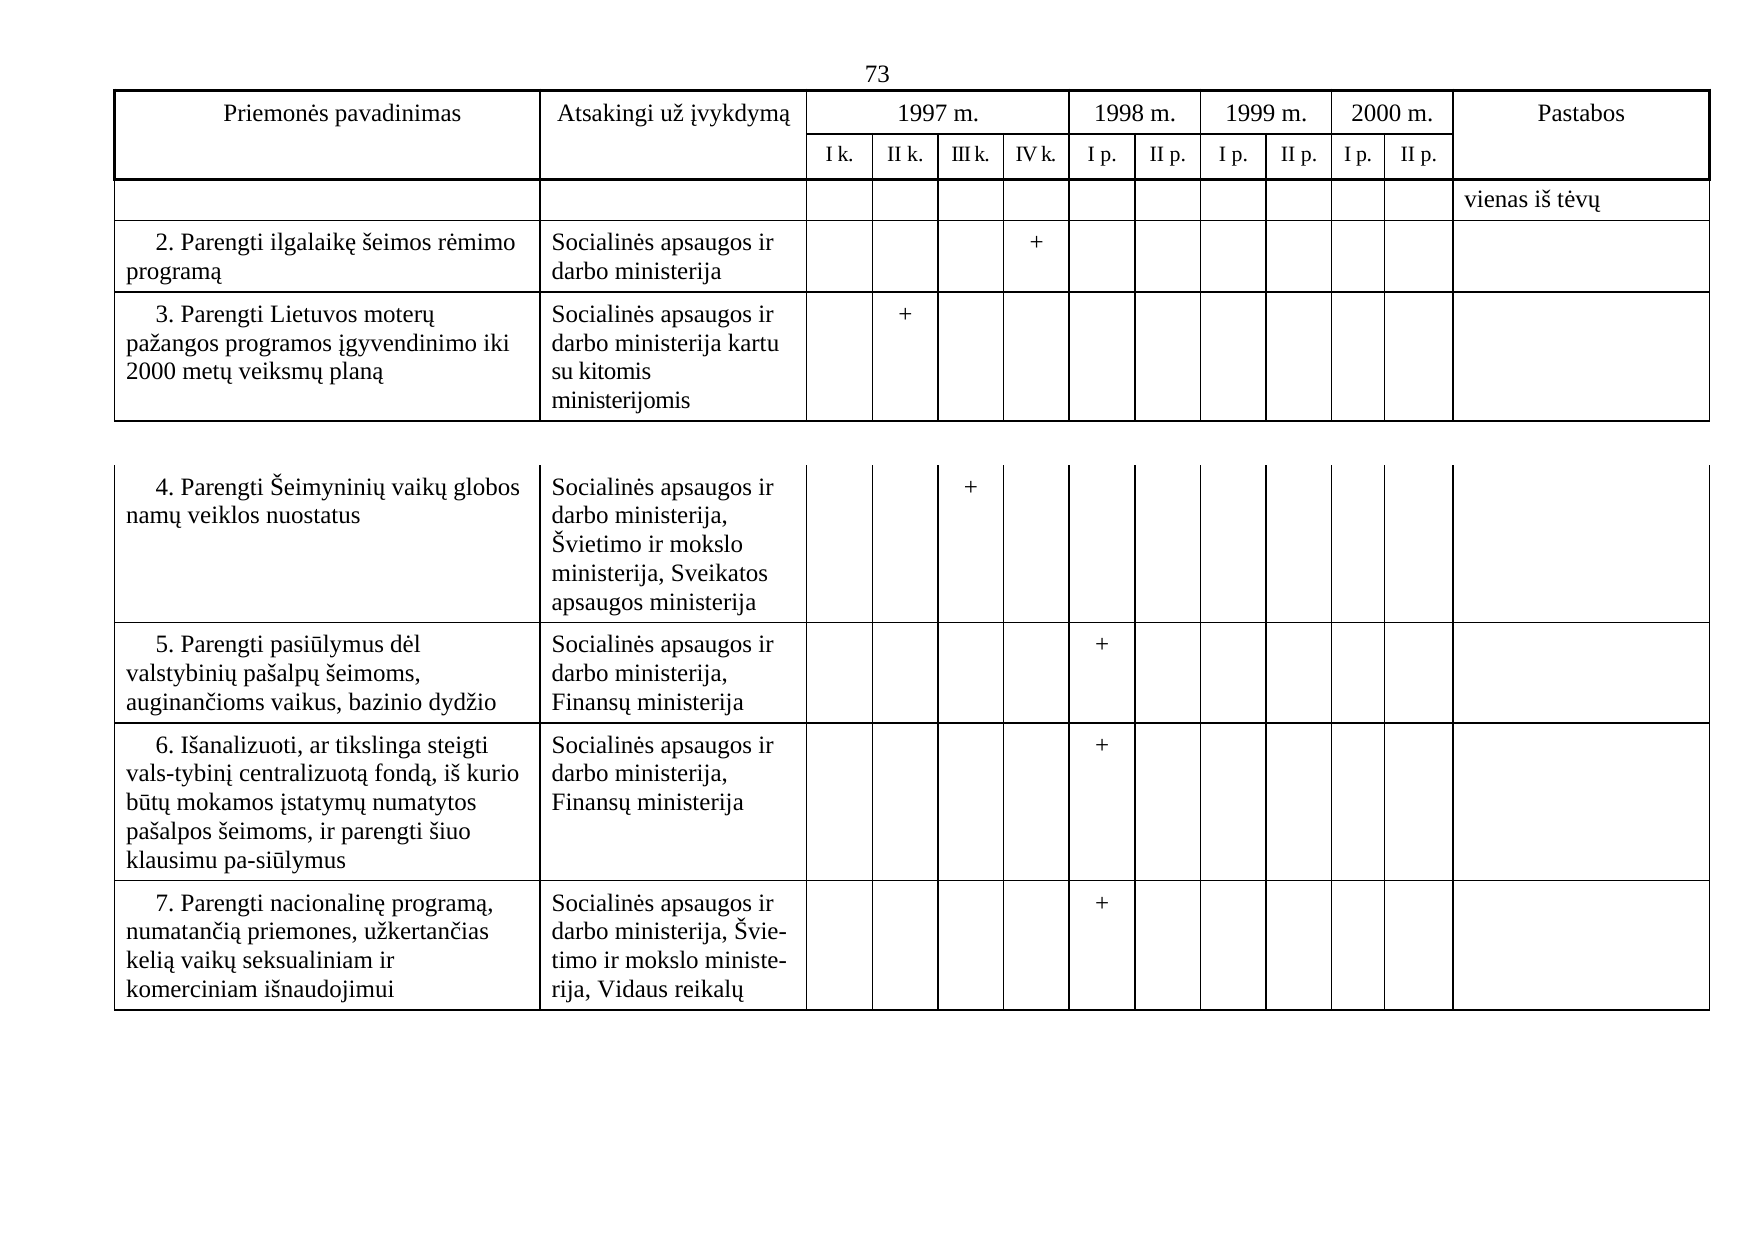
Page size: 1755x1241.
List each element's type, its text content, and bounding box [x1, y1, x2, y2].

table_cell [807, 422, 872, 465]
table_cell [1332, 181, 1384, 219]
table_cell 7. Parengti nacionalinę programą, numatančią priemones, užkertančias kelią vaikų seksualiniam ir komerciniam išnaudojimui [115, 881, 539, 1009]
table_cell [1385, 465, 1452, 622]
table_cell [1454, 465, 1709, 622]
table_cell [1332, 881, 1384, 1009]
table_cell [1201, 881, 1265, 1009]
table_cell [807, 221, 872, 291]
table_cell + [1004, 221, 1068, 291]
table_cell [939, 293, 1003, 420]
table_cell [1454, 221, 1709, 291]
table_cell [1201, 221, 1265, 291]
table_cell [873, 623, 937, 722]
table_cell [939, 623, 1003, 722]
table_header 1998 m. [1070, 92, 1200, 133]
table_cell [873, 221, 937, 291]
table_cell [1267, 623, 1331, 722]
table_cell II k. [873, 135, 937, 178]
table_cell [1385, 293, 1452, 420]
table_cell [1385, 881, 1452, 1009]
table_cell + [1070, 881, 1134, 1009]
table_cell [540, 422, 807, 465]
table_cell [1385, 422, 1453, 465]
table_cell [873, 724, 937, 880]
table_cell 2. Parengti ilgalaikę šeimos rėmimo programą [115, 221, 539, 291]
table_cell [1332, 221, 1384, 291]
table_cell Socialinės apsaugos ir darbo ministerija [541, 221, 806, 291]
table_cell [1201, 465, 1265, 622]
table_cell [1267, 181, 1331, 219]
table_cell [1136, 181, 1200, 219]
table_cell [939, 724, 1003, 880]
table_cell [116, 133, 539, 178]
table_cell [938, 422, 1003, 465]
table_cell [873, 881, 937, 1009]
table_cell [939, 181, 1003, 219]
table_cell [541, 181, 806, 219]
table_cell [1385, 623, 1452, 722]
table_cell II p. [1136, 135, 1200, 178]
table_cell [1200, 422, 1266, 465]
table_cell 6. Išanalizuoti, ar tikslinga steigti vals-tybinį centralizuotą fondą, iš kurio būtų mokamos įstatymų numatytos pašalpos šeimoms, ir parengti šiuo klausimu pa-siūlymus [115, 724, 539, 880]
table_cell [1267, 465, 1331, 622]
table_cell [1136, 293, 1200, 420]
table_cell [1136, 623, 1200, 722]
table_cell [1332, 293, 1384, 420]
table_cell 4. Parengti Šeimyninių vaikų globos namų veiklos nuostatus [115, 465, 539, 622]
table_header 2000 m. [1332, 92, 1452, 133]
table_cell [1201, 724, 1265, 880]
table_cell [939, 221, 1003, 291]
table_header Atsakingi už įvykdymą [541, 92, 806, 133]
table_cell [807, 181, 872, 219]
table_cell [1385, 724, 1452, 880]
table_cell Socialinės apsaugos ir darbo ministerija, Švie-timo ir mokslo ministe-rija, Vidaus reikalų [541, 881, 806, 1009]
table_cell [807, 724, 872, 880]
table_cell 3. Parengti Lietuvos moterų pažangos programos įgyvendinimo iki 2000 metų veiksmų planą [115, 293, 539, 420]
table_cell [541, 133, 806, 178]
table_cell [1004, 623, 1068, 722]
table_cell [1136, 465, 1200, 622]
table_cell [1004, 293, 1068, 420]
table_cell [1332, 465, 1384, 622]
table_cell [873, 181, 937, 219]
table_cell [1332, 724, 1384, 880]
table_cell [1385, 221, 1452, 291]
table_cell [1004, 465, 1068, 622]
table_cell II p. [1385, 135, 1452, 178]
table_cell III k. [939, 135, 1003, 178]
table_cell [1201, 293, 1265, 420]
table_cell 5. Parengti pasiūlymus dėl valstybinių pašalpų šeimoms, auginančioms vaikus, bazinio dydžio [115, 623, 539, 722]
table_cell IV k. [1004, 135, 1068, 178]
table_cell [1454, 881, 1709, 1009]
table_cell [1385, 181, 1452, 219]
table_cell [1201, 623, 1265, 722]
table_cell [1267, 724, 1331, 880]
table_cell [807, 881, 872, 1009]
table_header 1999 m. [1201, 92, 1331, 133]
table_cell [1136, 724, 1200, 880]
table_cell [1267, 881, 1331, 1009]
table_cell Socialinės apsaugos ir darbo ministerija, Finansų ministerija [541, 724, 806, 880]
table_cell [115, 181, 539, 219]
table_cell + [939, 465, 1003, 622]
table_cell [939, 881, 1003, 1009]
table_cell Socialinės apsaugos ir darbo ministerija, Finansų ministerija [541, 623, 806, 722]
table_cell vienas iš tėvų [1454, 181, 1709, 219]
table_cell I p. [1070, 135, 1134, 178]
table_cell [1266, 422, 1332, 465]
table_cell [872, 422, 938, 465]
table_cell [1004, 422, 1069, 465]
table_cell + [1070, 623, 1134, 722]
table_cell [807, 293, 872, 420]
table_cell [1070, 221, 1134, 291]
table_cell [1454, 623, 1709, 722]
table_cell [1004, 881, 1068, 1009]
table_cell [1136, 221, 1200, 291]
table_cell [1454, 133, 1708, 178]
table_cell [1201, 181, 1265, 219]
table_cell [1135, 422, 1200, 465]
table_cell [807, 465, 872, 622]
table_cell [1070, 181, 1134, 219]
table_cell [1267, 221, 1331, 291]
table_cell + [873, 293, 937, 420]
table_cell [1332, 422, 1384, 465]
table_cell [1454, 724, 1709, 880]
table_cell [1070, 465, 1134, 622]
table_header Pastabos [1454, 92, 1708, 133]
table_cell [1332, 623, 1384, 722]
table_header Priemonės pavadinimas [116, 92, 539, 133]
table_header 1997 m. [807, 92, 1068, 133]
table_cell + [1070, 724, 1134, 880]
table_cell II p. [1267, 135, 1331, 178]
table_cell [1004, 181, 1068, 219]
table_cell [1454, 293, 1709, 420]
table_cell [115, 422, 540, 465]
table_cell [1004, 724, 1068, 880]
table_cell I p. [1201, 135, 1265, 178]
table_cell [1069, 422, 1135, 465]
table_cell [1267, 293, 1331, 420]
table_cell [807, 623, 872, 722]
table_cell Socialinės apsaugos ir darbo ministerija kartu su kitomis ministerijomis [541, 293, 806, 420]
table_cell [1453, 422, 1709, 465]
table_cell [1136, 881, 1200, 1009]
table_cell Socialinės apsaugos ir darbo ministerija, Švietimo ir mokslo ministerija, Sveikatos apsaugos ministerija [541, 465, 806, 622]
table_cell [873, 465, 937, 622]
table_cell I p. [1332, 135, 1384, 178]
table_cell [1070, 293, 1134, 420]
table_cell I k. [807, 135, 872, 178]
